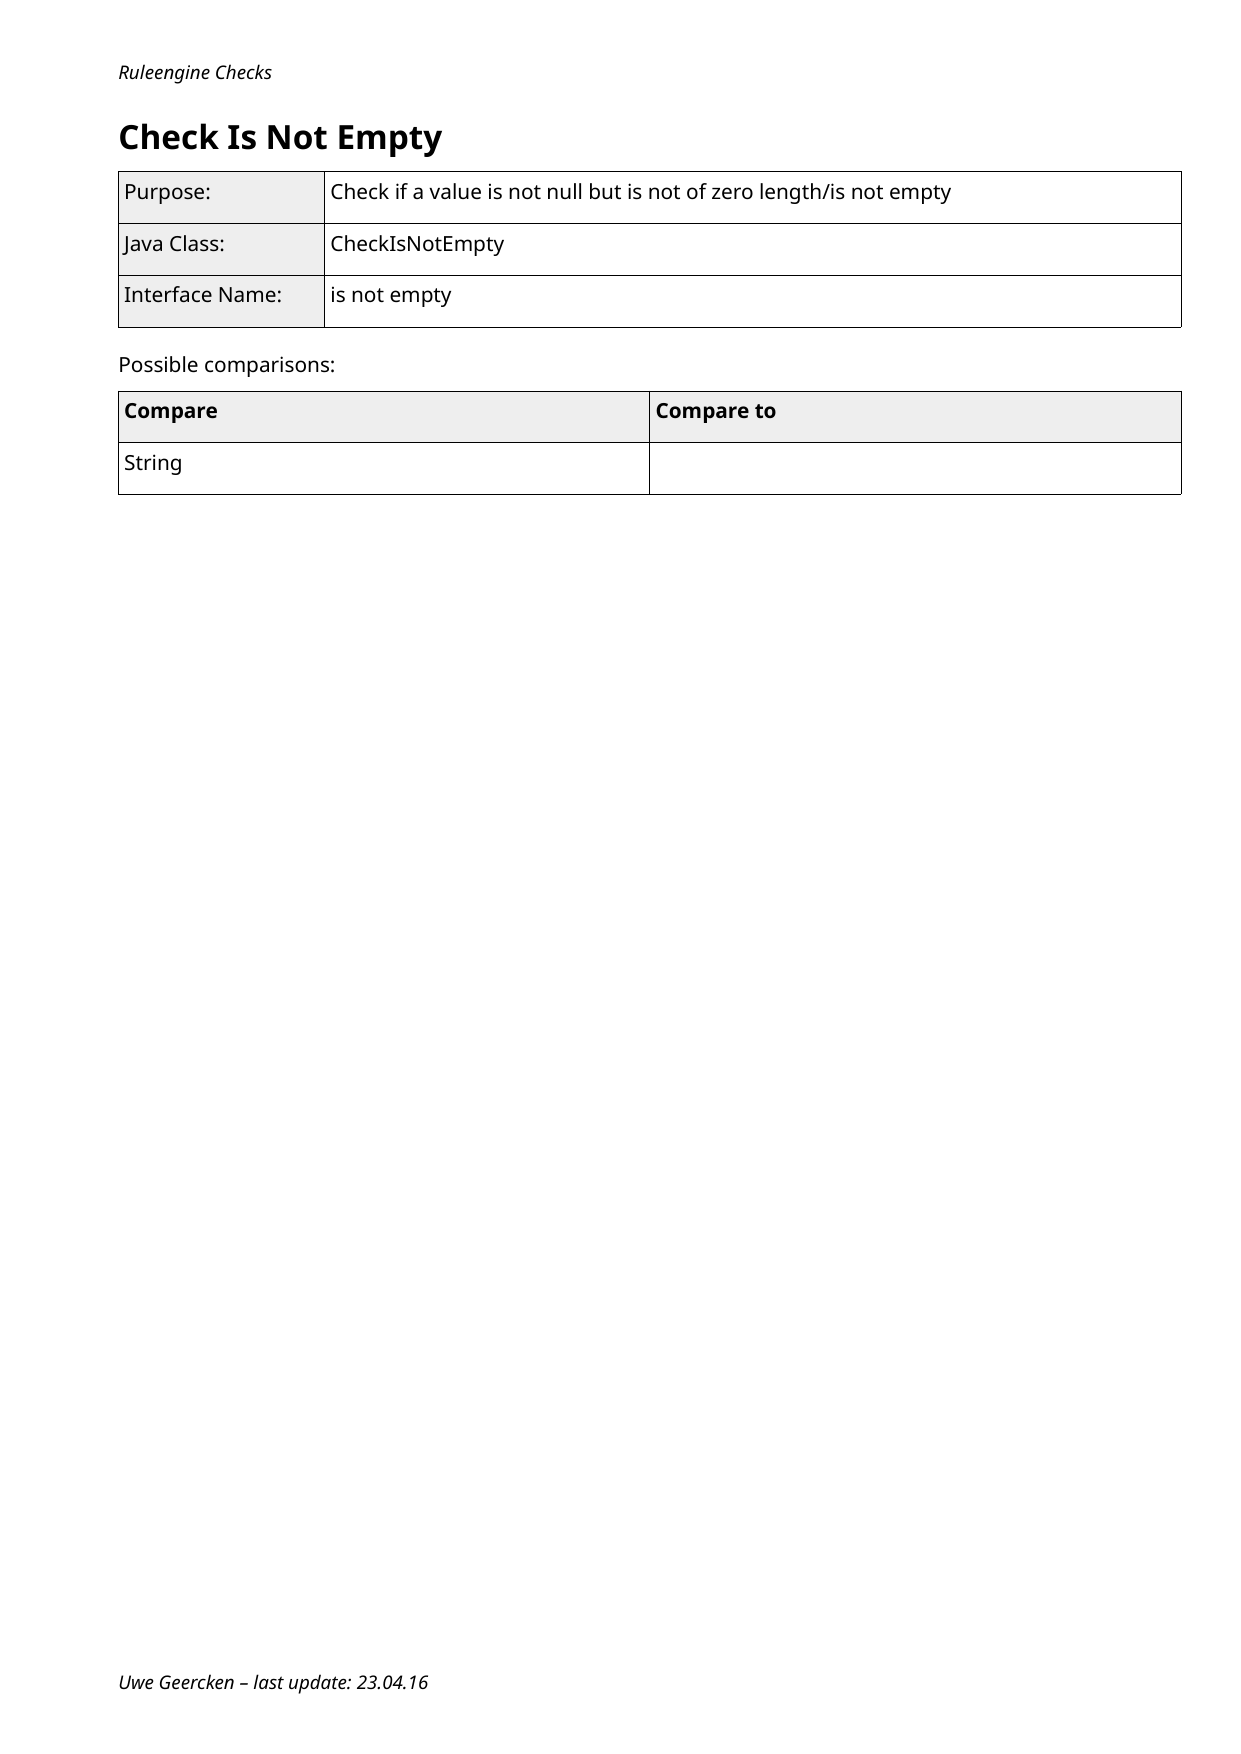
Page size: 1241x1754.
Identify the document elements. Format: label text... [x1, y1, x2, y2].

table_cell Java Class: [119, 224, 324, 275]
table_cell String [119, 443, 649, 494]
table_header Purpose: [119, 172, 324, 223]
text Check Is Not Empty [118, 114, 1181, 159]
table_cell Interface Name: [119, 276, 324, 327]
table_header Check if a value is not null but is not of zero length/is not empty [325, 172, 1181, 223]
table_header Compare to [650, 392, 1181, 442]
table_header Compare [119, 392, 649, 442]
table_cell is not empty [325, 276, 1181, 327]
text Possible comparisons: [118, 350, 1181, 379]
table_cell CheckIsNotEmpty [325, 224, 1181, 275]
table_cell [650, 443, 1181, 494]
